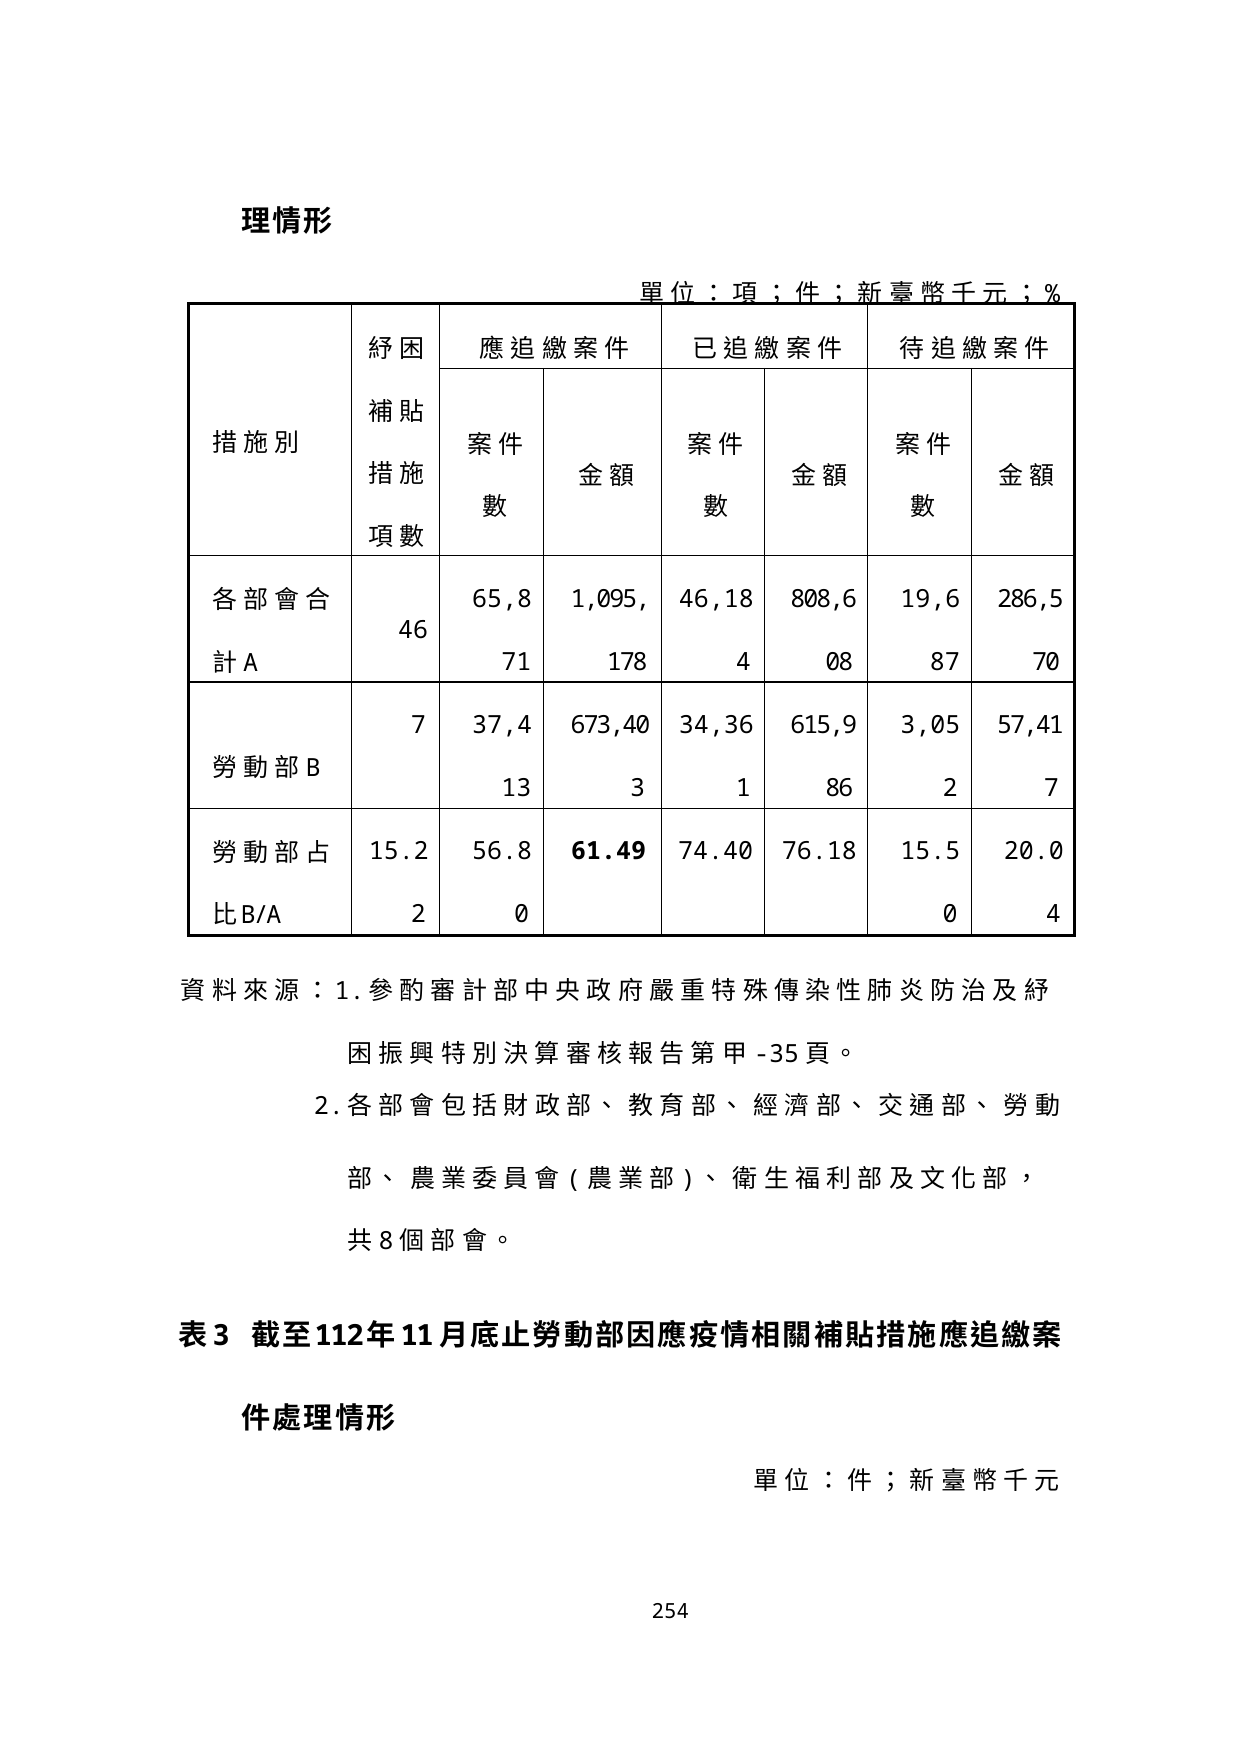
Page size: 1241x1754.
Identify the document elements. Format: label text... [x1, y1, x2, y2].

table_cell 15.50 [868, 809, 971, 933]
table_cell 勞動部占比B/A [190, 809, 351, 933]
table_cell 286,570 [972, 556, 1073, 681]
table_cell 金額 [544, 369, 661, 555]
table_cell 46,184 [662, 556, 764, 681]
table_cell 案件數 [440, 369, 543, 555]
text 理情形 [177, 177, 1063, 240]
table_cell 57,417 [972, 683, 1073, 807]
table_cell 673,403 [544, 683, 661, 807]
text 2.各部會包括財政部、教育部、經濟部、交通部、勞動部、農業委員會(農業部)、衛生福利部及文化部，共8個部會。 [310, 1062, 1063, 1249]
table_header 應追繳案件 [440, 305, 661, 368]
table_header 措施別 [190, 305, 351, 555]
table_cell 76.18 [765, 809, 867, 933]
table_cell 20.04 [972, 809, 1073, 933]
table_cell 37,413 [440, 683, 543, 807]
table_header 待追繳案件 [868, 305, 1073, 368]
table_cell 61.49 [544, 809, 661, 933]
table_header 紓困補貼措施項數 [352, 305, 439, 555]
table_cell 56.80 [440, 809, 543, 933]
table_cell 46 [352, 556, 439, 681]
table_cell 勞動部B [190, 683, 351, 807]
text 表3 截至112年11月底止勞動部因應疫情相關補貼措施應追繳案件處理情形 [177, 1249, 1063, 1437]
table_cell 19,687 [868, 556, 971, 681]
table_cell 金額 [972, 369, 1073, 555]
text 單位：件；新臺幣千元 [236, 1437, 1063, 1499]
table_cell 7 [352, 683, 439, 807]
table_cell 案件數 [868, 369, 971, 555]
table_cell 34,361 [662, 683, 764, 807]
table_cell 65,871 [440, 556, 543, 681]
table_cell 各部會合計A [190, 556, 351, 681]
text 資料來源：1.參酌審計部中央政府嚴重特殊傳染性肺炎防治及紓困振興特別決算審核報告第甲-35頁。 [177, 937, 1063, 1062]
table_cell 金額 [765, 369, 867, 555]
table_cell 3,052 [868, 683, 971, 807]
text 單位：項；件；新臺幣千元；% [236, 240, 1063, 302]
table_cell 74.40 [662, 809, 764, 933]
table_cell 615,986 [765, 683, 867, 807]
table_cell 1,095,178 [544, 556, 661, 681]
table_cell 808,608 [765, 556, 867, 681]
table_cell 案件數 [662, 369, 764, 555]
table_cell 15.22 [352, 809, 439, 933]
table_header 已追繳案件 [662, 305, 867, 368]
